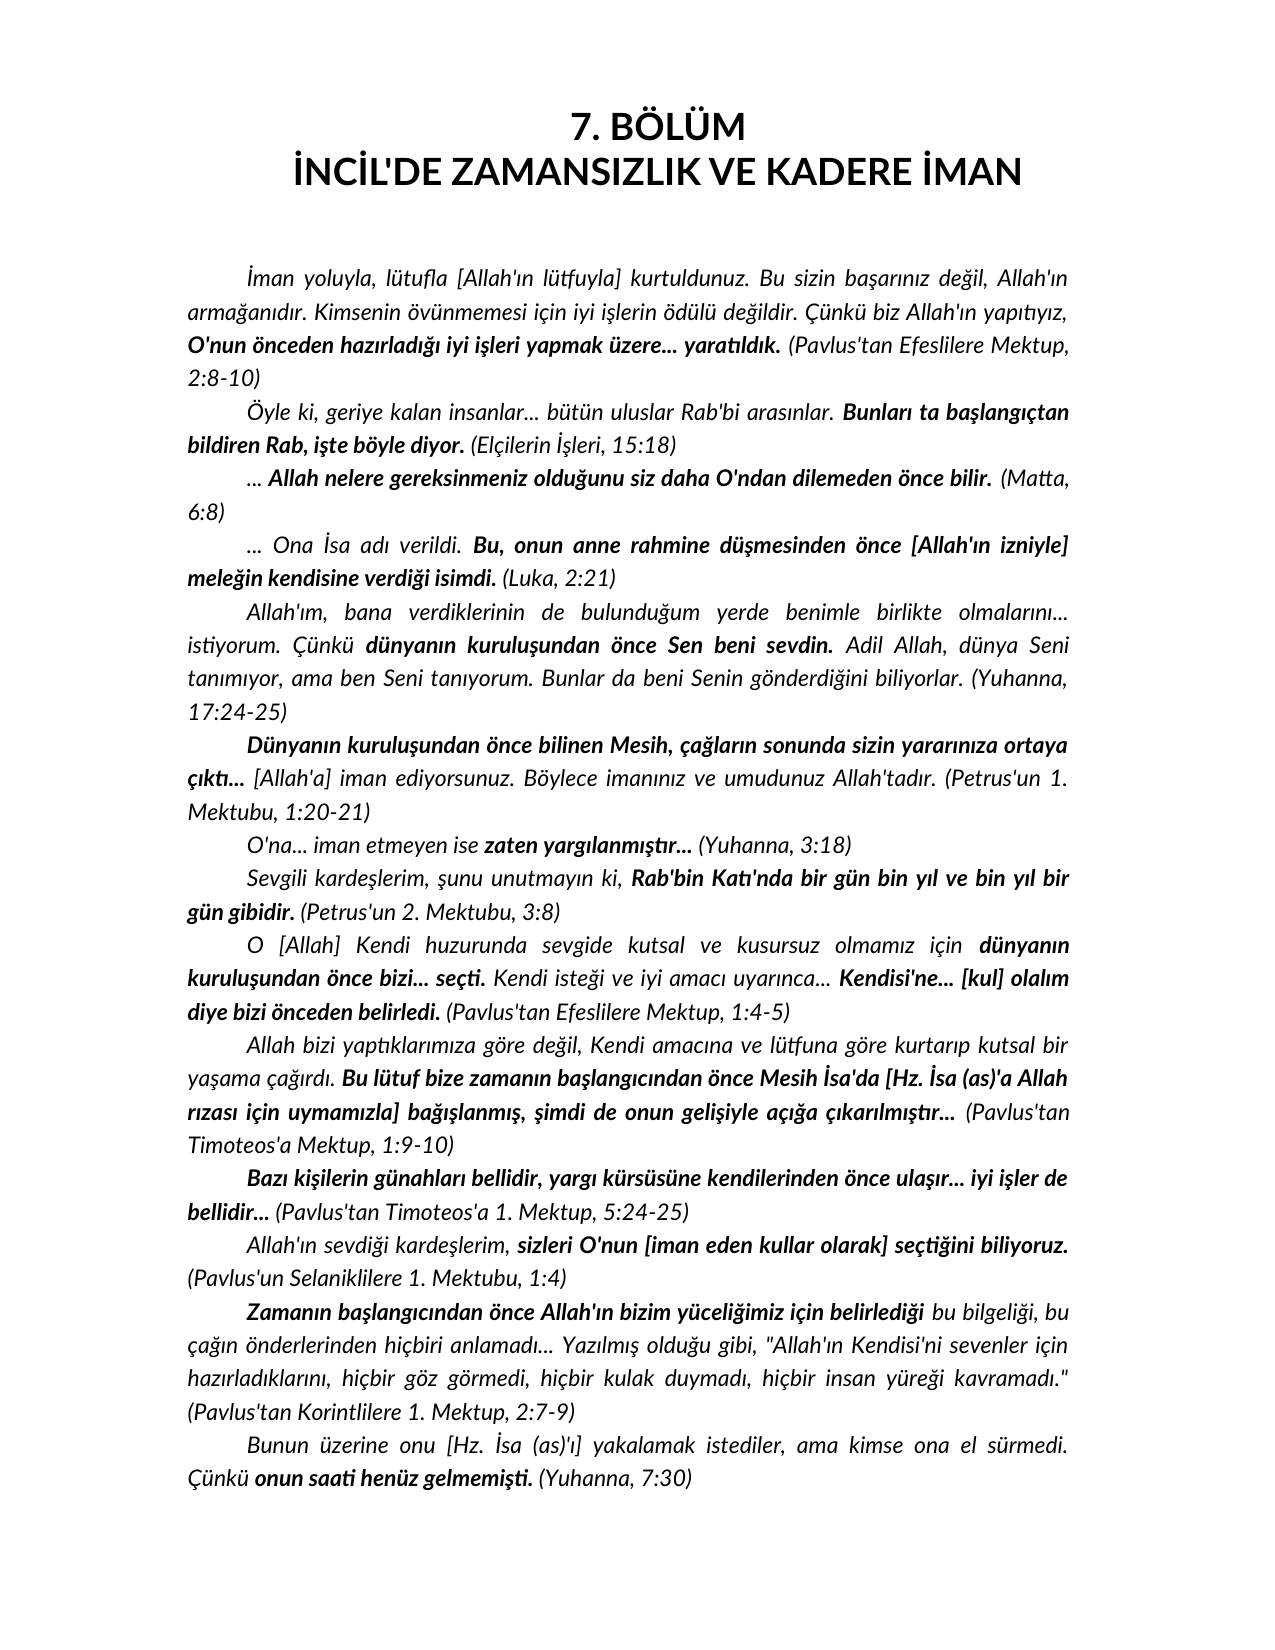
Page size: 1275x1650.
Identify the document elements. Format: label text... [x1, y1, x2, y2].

text O'na... iman etmeyen ise zaten yargılanmıştır... (Yuhanna, 3:18) [187, 827, 1070, 860]
text Öyle ki, geriye kalan insanlar... bütün uluslar Rab'bi arasınlar. Bunları ta başlangıçtan bildiren Rab, işte böyle diyor. (Elçilerin İşleri, 15:18) [187, 393, 1070, 460]
text Allah bizi yaptıklarımıza göre değil, Kendi amacına ve lütfuna göre kurtarıp kutsal bir yaşama çağırdı. Bu lütuf bize zamanın başlangıcından önce Mesih İsa'da [Hz. İsa (as)'a Allah rızası için uymamızla] bağışlanmış, şimdi de onun gelişiyle açığa çıkarılmıştır... (Pavlus'tan Timoteos'a Mektup, 1:9-10) [187, 1027, 1070, 1160]
text Sevgili kardeşlerim, şunu unutmayın ki, Rab'bin Katı'nda bir gün bin yıl ve bin yıl bir gün gibidir. (Petrus'un 2. Mektubu, 3:8) [187, 860, 1070, 927]
subtitle İNCİL'DE ZAMANSIZLIK VE KADERE İMAN [187, 148, 1070, 193]
text Zamanın başlangıcından önce Allah'ın bizim yüceliğimiz için belirlediği bu bilgeliği, bu çağın önderlerinden hiçbiri anlamadı... Yazılmış olduğu gibi, "Allah'ın Kendisi'ni sevenler için hazırladıklarını, hiçbir göz görmedi, hiçbir kulak duymadı, hiçbir insan yüreği kavramadı." (Pavlus'tan Korintlilere 1. Mektup, 2:7-9) [187, 1293, 1070, 1427]
subtitle 7. BÖLÜM [187, 103, 1070, 148]
text O [Allah] Kendi huzurunda sevgide kutsal ve kusursuz olmamız için dünyanın kuruluşundan önce bizi... seçti. Kendi isteği ve iyi amacı uyarınca... Kendisi'ne... [kul] olalım diye bizi önceden belirledi. (Pavlus'tan Efeslilere Mektup, 1:4-5) [187, 927, 1070, 1027]
text İman yoluyla, lütufla [Allah'ın lütfuyla] kurtuldunuz. Bu sizin başarınız değil, Allah'ın armağanıdır. Kimsenin övünmemesi için iyi işlerin ödülü değildir. Çünkü biz Allah'ın yapıtıyız, O'nun önceden hazırladığı iyi işleri yapmak üzere... yaratıldık. (Pavlus'tan Efeslilere Mektup, 2:8-10) [187, 260, 1070, 393]
text Bunun üzerine onu [Hz. İsa (as)'ı] yakalamak istediler, ama kimse ona el sürmedi. Çünkü onun saati henüz gelmemişti. (Yuhanna, 7:30) [187, 1427, 1070, 1493]
text Dünyanın kuruluşundan önce bilinen Mesih, çağların sonunda sizin yararınıza ortaya çıktı... [Allah'a] iman ediyorsunuz. Böylece imanınız ve umudunuz Allah'tadır. (Petrus'un 1. Mektubu, 1:20-21) [187, 727, 1070, 827]
text Allah'ın sevdiği kardeşlerim, sizleri O'nun [iman eden kullar olarak] seçtiğini biliyoruz. (Pavlus'un Selaniklilere 1. Mektubu, 1:4) [187, 1227, 1070, 1293]
text Allah'ım, bana verdiklerinin de bulunduğum yerde benimle birlikte olmalarını... istiyorum. Çünkü dünyanın kuruluşundan önce Sen beni sevdin. Adil Allah, dünya Seni tanımıyor, ama ben Seni tanıyorum. Bunlar da beni Senin gönderdiğini biliyorlar. (Yuhanna, 17:24-25) [187, 593, 1070, 727]
text ... Allah nelere gereksinmeniz olduğunu siz daha O'ndan dilemeden önce bilir. (Matta, 6:8) [187, 460, 1070, 527]
text ... Ona İsa adı verildi. Bu, onun anne rahmine düşmesinden önce [Allah'ın izniyle] meleğin kendisine verdiği isimdi. (Luka, 2:21) [187, 527, 1070, 593]
text Bazı kişilerin günahları bellidir, yargı kürsüsüne kendilerinden önce ulaşır... iyi işler de bellidir... (Pavlus'tan Timoteos'a 1. Mektup, 5:24-25) [187, 1160, 1070, 1227]
